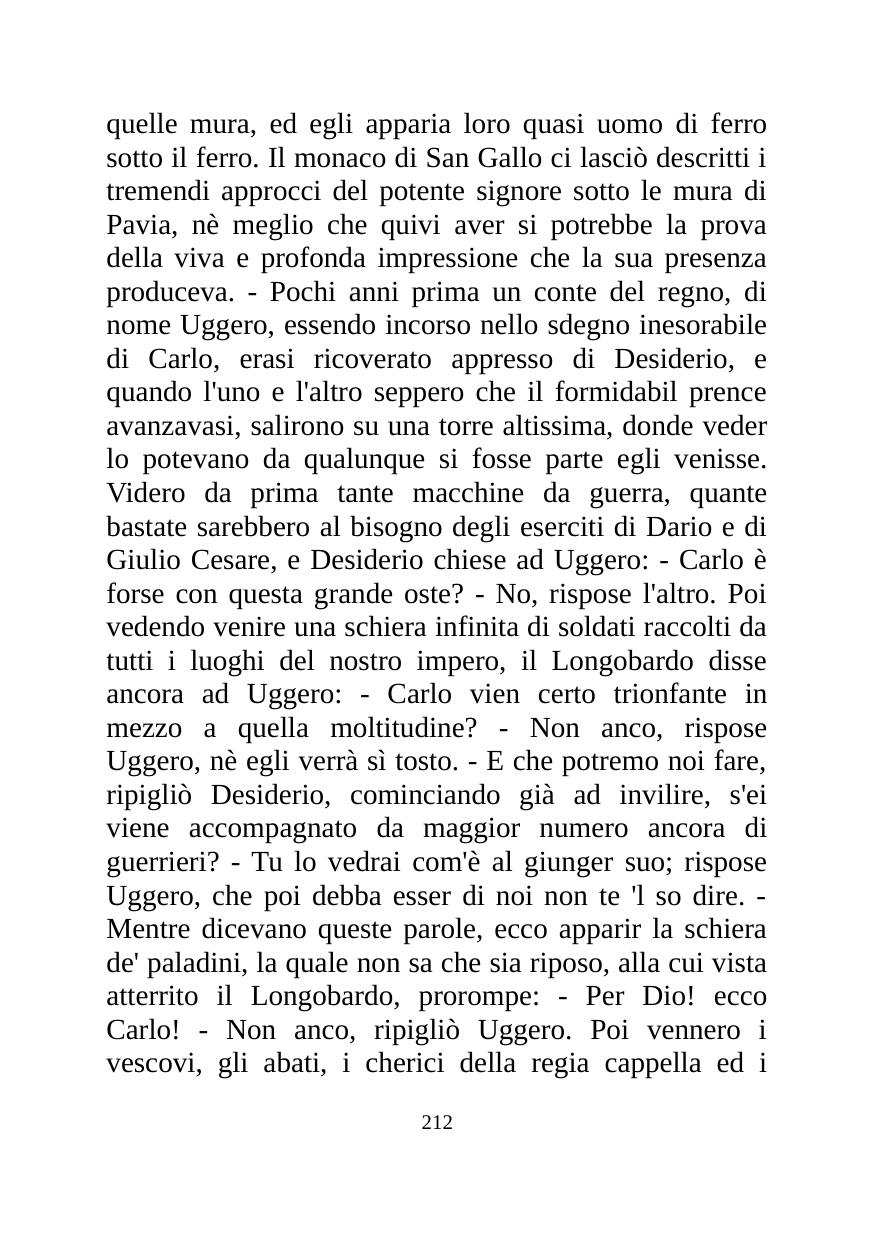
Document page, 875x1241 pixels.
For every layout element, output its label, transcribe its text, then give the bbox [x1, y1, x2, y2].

text quelle mura, ed egli apparia loro quasi uomo di ferro sotto il ferro. Il monaco di San Gallo ci lasciò descritti i tremendi approcci del potente signore sotto le mura di Pavia, nè meglio che quivi aver si potrebbe la prova della viva e profonda impressione che la sua presenza produceva. - Pochi anni prima un conte del regno, di nome Uggero, essendo incorso nello sdegno inesorabile di Carlo, erasi ricoverato appresso di Desiderio, e quando l'uno e l'altro seppero che il formidabil prence avanzavasi, salirono su una torre altissima, donde veder lo potevano da qualunque si fosse parte egli venisse. Videro da prima tante macchine da guerra, quante bastate sarebbero al bisogno degli eserciti di Dario e di Giulio Cesare, e Desiderio chiese ad Uggero: - Carlo è forse con questa grande oste? - No, rispose l'altro. Poi vedendo venire una schiera infinita di soldati raccolti da tutti i luoghi del nostro impero, il Longobardo disse ancora ad Uggero: - Carlo vien certo trionfante in mezzo a quella moltitudine? - Non anco, rispose Uggero, nè egli verrà sì tosto. - E che potremo noi fare, ripigliò Desiderio, cominciando già ad invilire, s'ei viene accompagnato da maggior numero ancora di guerrieri? - Tu lo vedrai com'è al giunger suo; rispose Uggero, che poi debba esser di noi non te 'l so dire. - Mentre dicevano queste parole, ecco apparir la schiera de' paladini, la quale non sa che sia riposo, alla cui vista atterrito il Longobardo, prorompe: - Per Dio! ecco Carlo! - Non anco, ripigliò Uggero. Poi vennero i vescovi, gli abati, i cherici della regia cappella ed i [106, 106, 768, 1079]
